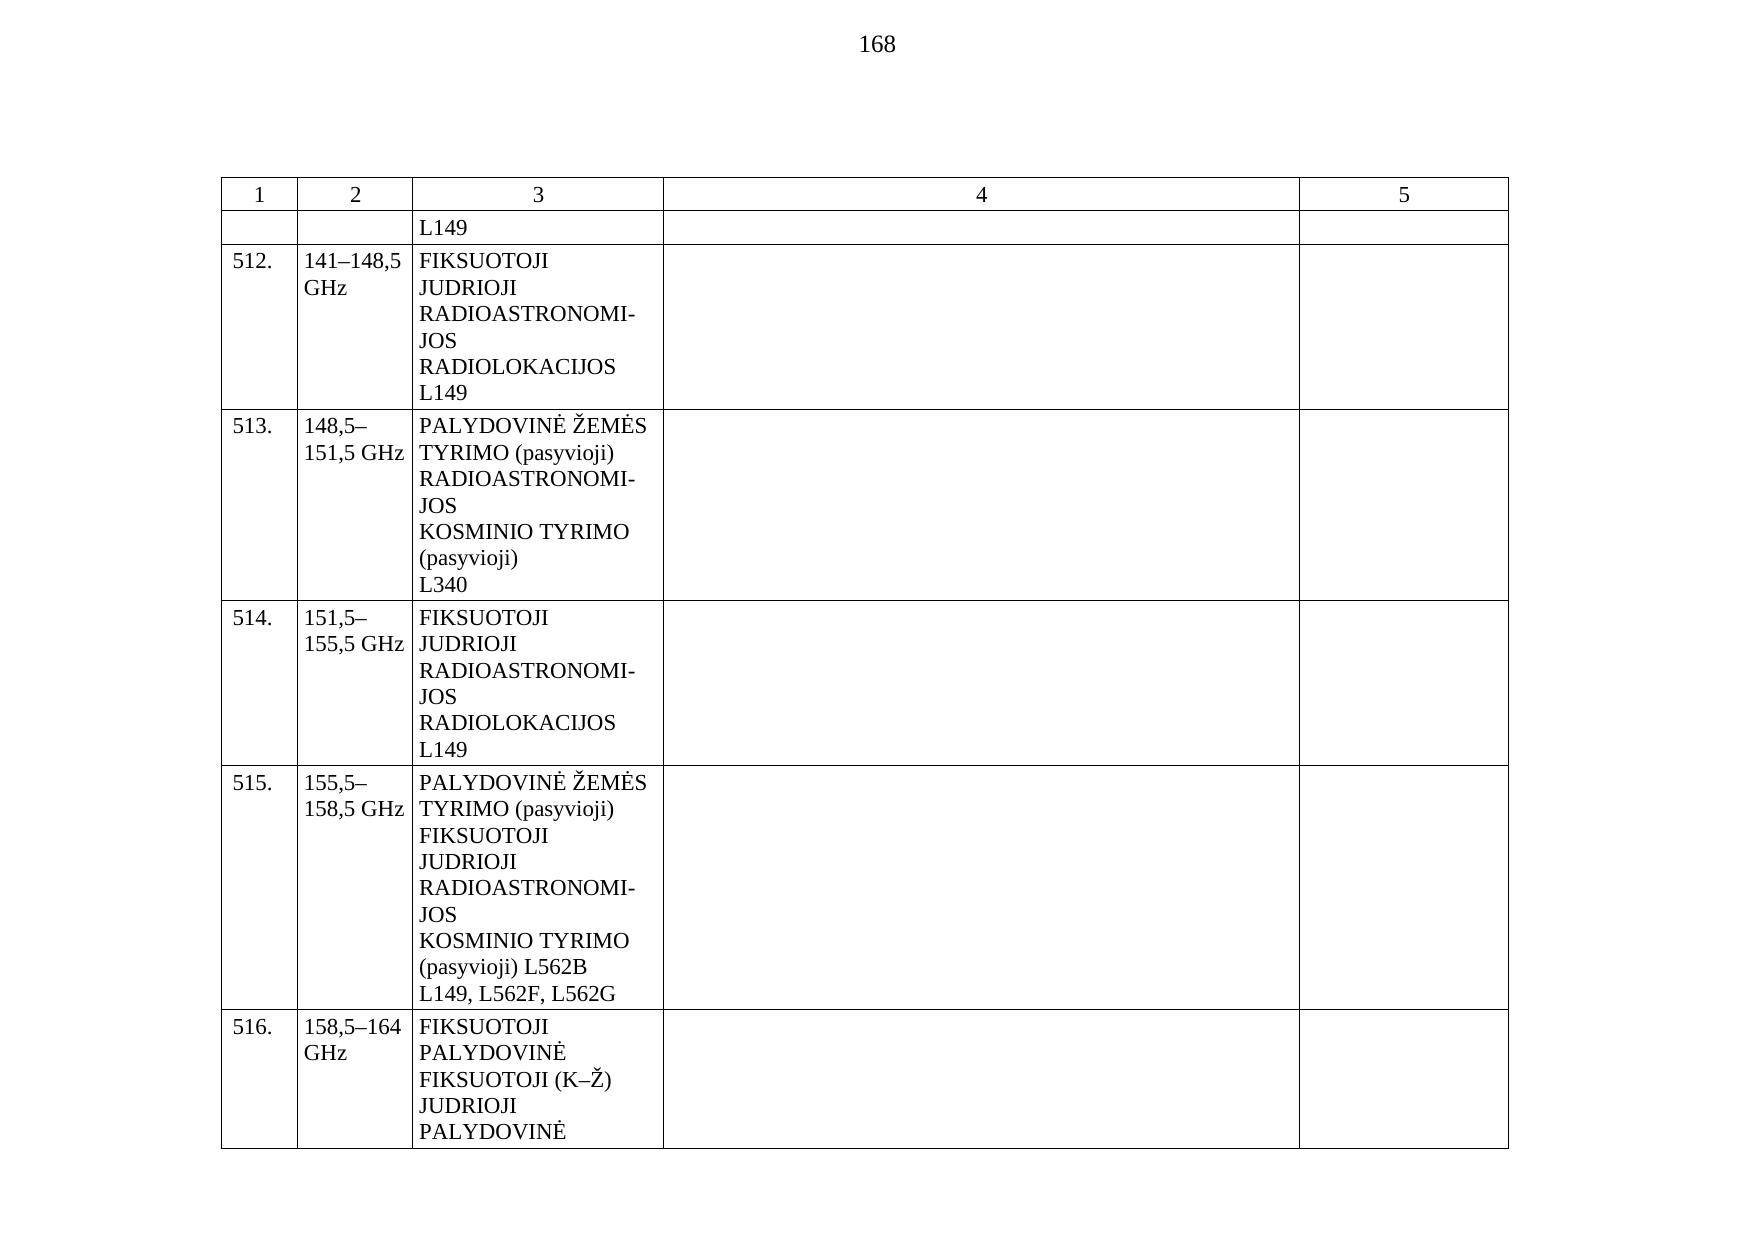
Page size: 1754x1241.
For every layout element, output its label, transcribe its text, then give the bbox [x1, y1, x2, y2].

table_cell 515. [222, 766, 297, 1009]
table_header 3 [413, 178, 663, 210]
table_cell FIKSUOTOJI PALYDOVINĖ FIKSUOTOJI (K–Ž) JUDRIOJI PALYDOVINĖ [413, 1010, 663, 1148]
table_cell FIKSUOTOJI JUDRIOJI RADIOASTRONOMI-JOS RADIOLOKACIJOS L149 [413, 245, 663, 409]
table_cell PALYDOVINĖ ŽEMĖS TYRIMO (pasyvioji) FIKSUOTOJI JUDRIOJI RADIOASTRONOMI-JOS KOSMINIO TYRIMO (pasyvioji) L562B L149, L562F, L562G [413, 766, 663, 1009]
table_cell [664, 211, 1299, 244]
table_cell FIKSUOTOJI JUDRIOJI RADIOASTRONOMI-JOS RADIOLOKACIJOS L149 [413, 601, 663, 765]
table_cell 158,5–164 GHz [298, 1010, 412, 1148]
table_cell [1300, 245, 1508, 409]
table_cell 155,5–158,5 GHz [298, 766, 412, 1009]
table_cell [664, 245, 1299, 409]
table_cell L149 [413, 211, 663, 244]
table_cell 513. [222, 410, 297, 600]
table_cell 148,5–151,5 GHz [298, 410, 412, 600]
table_header 2 [298, 178, 412, 210]
table_cell [664, 766, 1299, 1009]
table_header 4 [664, 178, 1299, 210]
table_cell 141–148,5 GHz [298, 245, 412, 409]
table_header 5 [1300, 178, 1508, 210]
table_cell [1300, 410, 1508, 600]
table_cell [664, 601, 1299, 765]
table_cell [664, 410, 1299, 600]
table_cell [664, 1010, 1299, 1148]
table_cell 514. [222, 601, 297, 765]
table_cell [1300, 211, 1508, 244]
table_cell [1300, 601, 1508, 765]
table_cell [1300, 1010, 1508, 1148]
table_cell 151,5–155,5 GHz [298, 601, 412, 765]
table_cell [222, 211, 297, 244]
table_cell PALYDOVINĖ ŽEMĖS TYRIMO (pasyvioji) RADIOASTRONOMI-JOS KOSMINIO TYRIMO (pasyvioji) L340 [413, 410, 663, 600]
table_cell [298, 211, 412, 244]
table_cell 512. [222, 245, 297, 409]
table_cell 516. [222, 1010, 297, 1148]
table_header 1 [222, 178, 297, 210]
table_cell [1300, 766, 1508, 1009]
